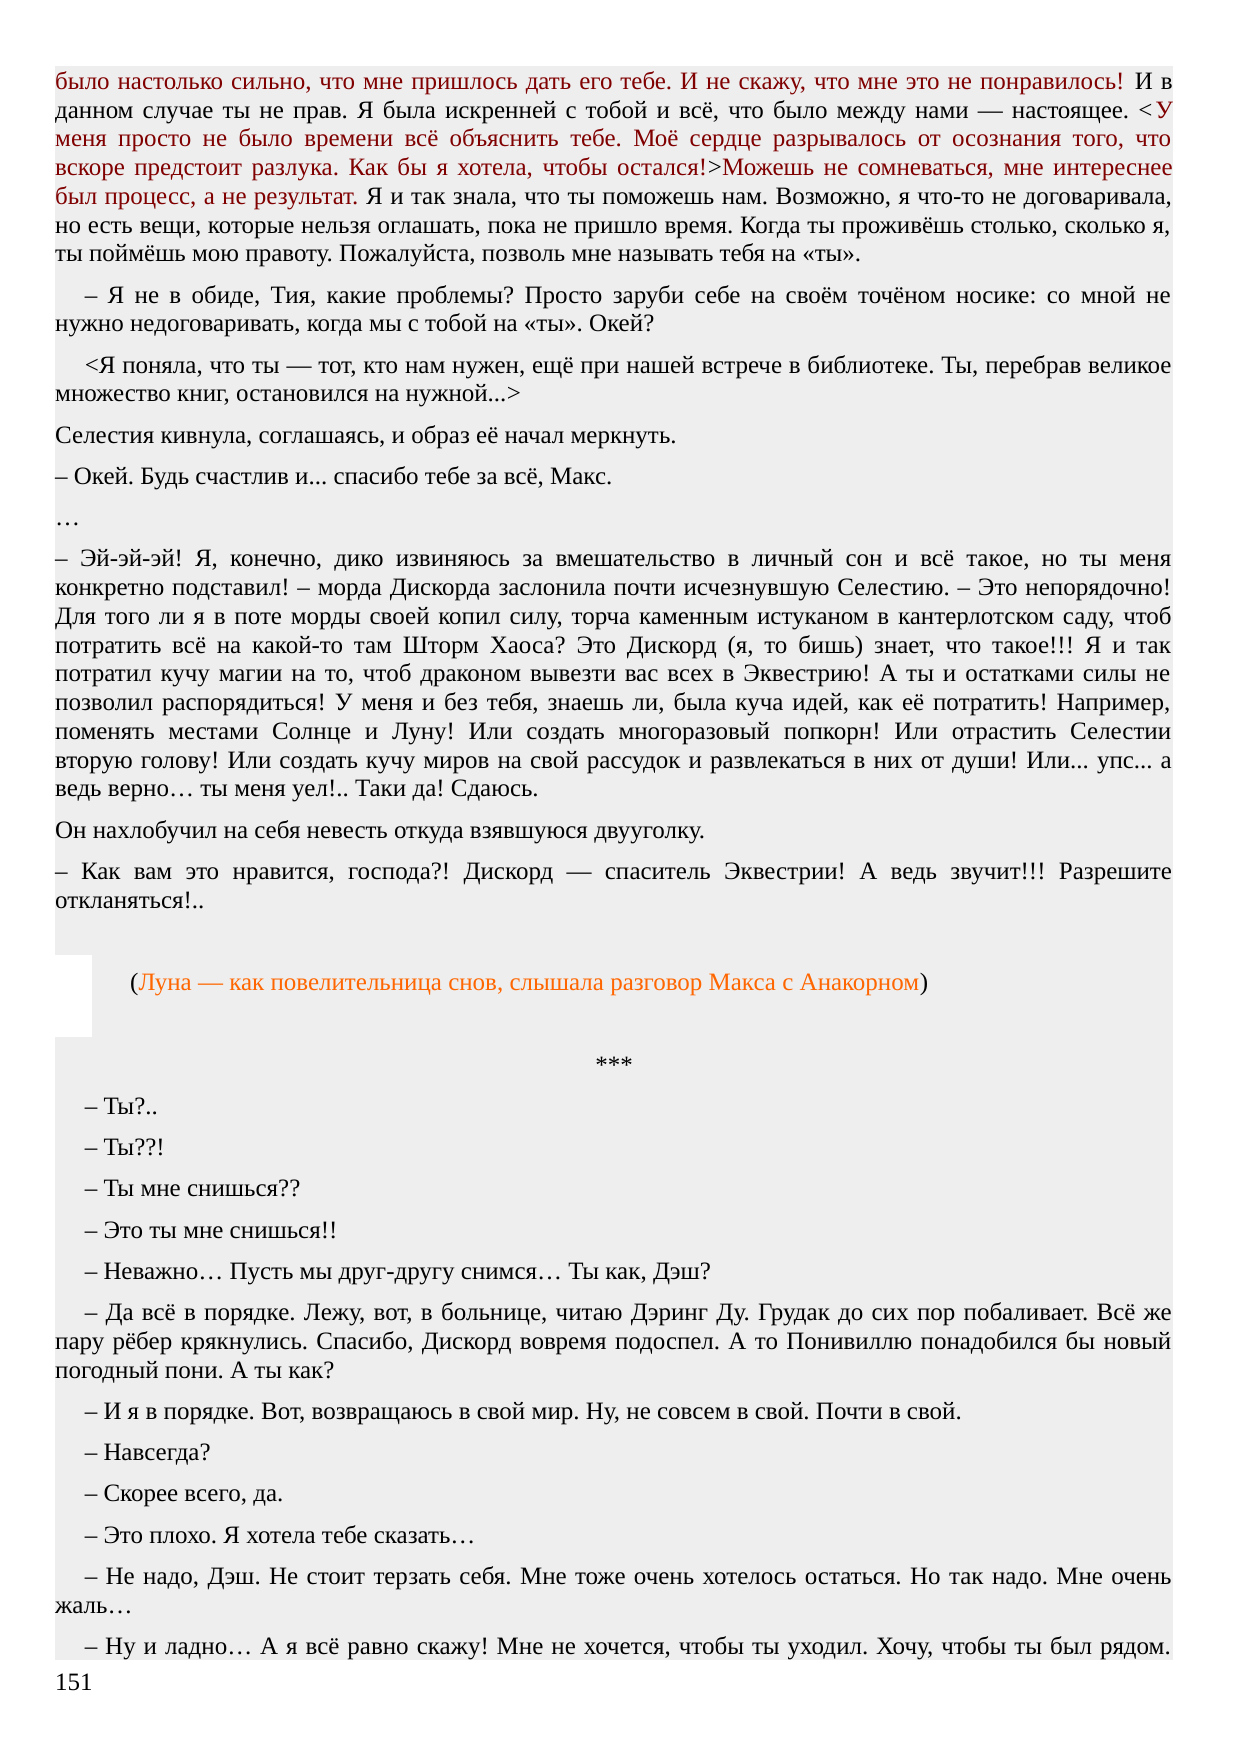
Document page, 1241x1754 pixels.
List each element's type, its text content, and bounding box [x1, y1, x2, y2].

text – Я не в обиде, Тия, какие проблемы? Просто заруби себе на своём точёном носике: со мной не нужно недоговаривать, когда мы с тобой на «ты». Окей? [55, 280, 1173, 337]
text … [55, 502, 1173, 531]
text – Ты??! [55, 1132, 1173, 1161]
text – Неважно… Пусть мы друг-другу снимся… Ты как, Дэш? [55, 1256, 1173, 1285]
text – Ты?.. [55, 1091, 1173, 1120]
text – Это плохо. Я хотела тебе сказать… [55, 1520, 1173, 1548]
text – Эй-эй-эй! Я, конечно, дико извиняюсь за вмешательство в личный сон и всё такое, но ты меня конкретно подставил! – морда Дискорда заслонила почти исчезнувшую Селестию. – Это непорядочно! Для того ли я в поте морды своей копил силу, торча каменным истуканом в кантерлотском саду, чтоб потратить всё на какой-то там Шторм Хаоса? Это Дискорд (я, то бишь) знает, что такое!!! Я и так потратил кучу магии на то, чтоб драконом вывезти вас всех в Эквестрию! А ты и остатками силы не позволил распорядиться! У меня и без тебя, знаешь ли, была куча идей, как её потратить! Например, поменять местами Солнце и Луну! Или создать многоразовый попкорн! Или отрастить Селестии вторую голову! Или создать кучу миров на свой рассудок и развлекаться в них от души! Или... упс... а ведь верно… ты меня уел!.. Таки да! Сдаюсь. [55, 543, 1173, 802]
text – Ну и ладно… А я всё равно скажу! Мне не хочется, чтобы ты уходил. Хочу, чтобы ты был рядом. [55, 1631, 1173, 1660]
text – Навсегда? [55, 1437, 1173, 1466]
text – Да всё в порядке. Лежу, вот, в больнице, читаю Дэринг Ду. Грудак до сих пор побаливает. Всё же пару рёбер крякнулись. Спасибо, Дискорд вовремя подоспел. А то Понивиллю понадобился бы новый погодный пони. А ты как? [55, 1297, 1173, 1383]
text <Я поняла, что ты — тот, кто нам нужен, ещё при нашей встрече в библиотеке. Ты, перебрав великое множество книг, остановился на нужной...> [55, 350, 1173, 407]
text – Не надо, Дэш. Не стоит терзать себя. Мне тоже очень хотелось остаться. Но так надо. Мне очень жаль… [55, 1561, 1173, 1618]
text Селестия кивнула, соглашаясь, и образ её начал меркнуть. [55, 420, 1173, 448]
text – Скорее всего, да. [55, 1478, 1173, 1507]
text – Окей. Будь счастлив и... спасибо тебе за всё, Макс. [55, 461, 1173, 490]
text *** [55, 1050, 1173, 1078]
list (Луна — как повелительница снов, слышала разговор Макса с Анакорном) [92, 967, 1173, 996]
text Он нахлобучил на себя невесть откуда взявшуюся двууголку. [55, 815, 1173, 843]
text – Это ты мне снишься!! [55, 1215, 1173, 1243]
text – Как вам это нравится, господа?! Дискорд — спаситель Эквестрии! А ведь звучит!!! Разрешите откланяться!.. [55, 856, 1173, 913]
text было настолько сильно, что мне пришлось дать его тебе. И не скажу, что мне это не понравилось! И в данном случае ты не прав. Я была искренней с тобой и всё, что было между нами — настоящее. <У меня просто не было времени всё объяснить тебе. Моё сердце разрывалось от осознания того, что вскоре предстоит разлука. Как бы я хотела, чтобы остался!>Можешь не сомневаться, мне интереснее был процесс, а не результат. Я и так знала, что ты поможешь нам. Возможно, я что-то не договаривала, но есть вещи, которые нельзя оглашать, пока не пришло время. Когда ты проживёшь столько, сколько я, ты поймёшь мою правоту. Пожалуйста, позволь мне называть тебя на «ты». [55, 66, 1173, 267]
text – Ты мне снишься?? [55, 1173, 1173, 1202]
text – И я в порядке. Вот, возвращаюсь в свой мир. Ну, не совсем в свой. Почти в свой. [55, 1396, 1173, 1425]
